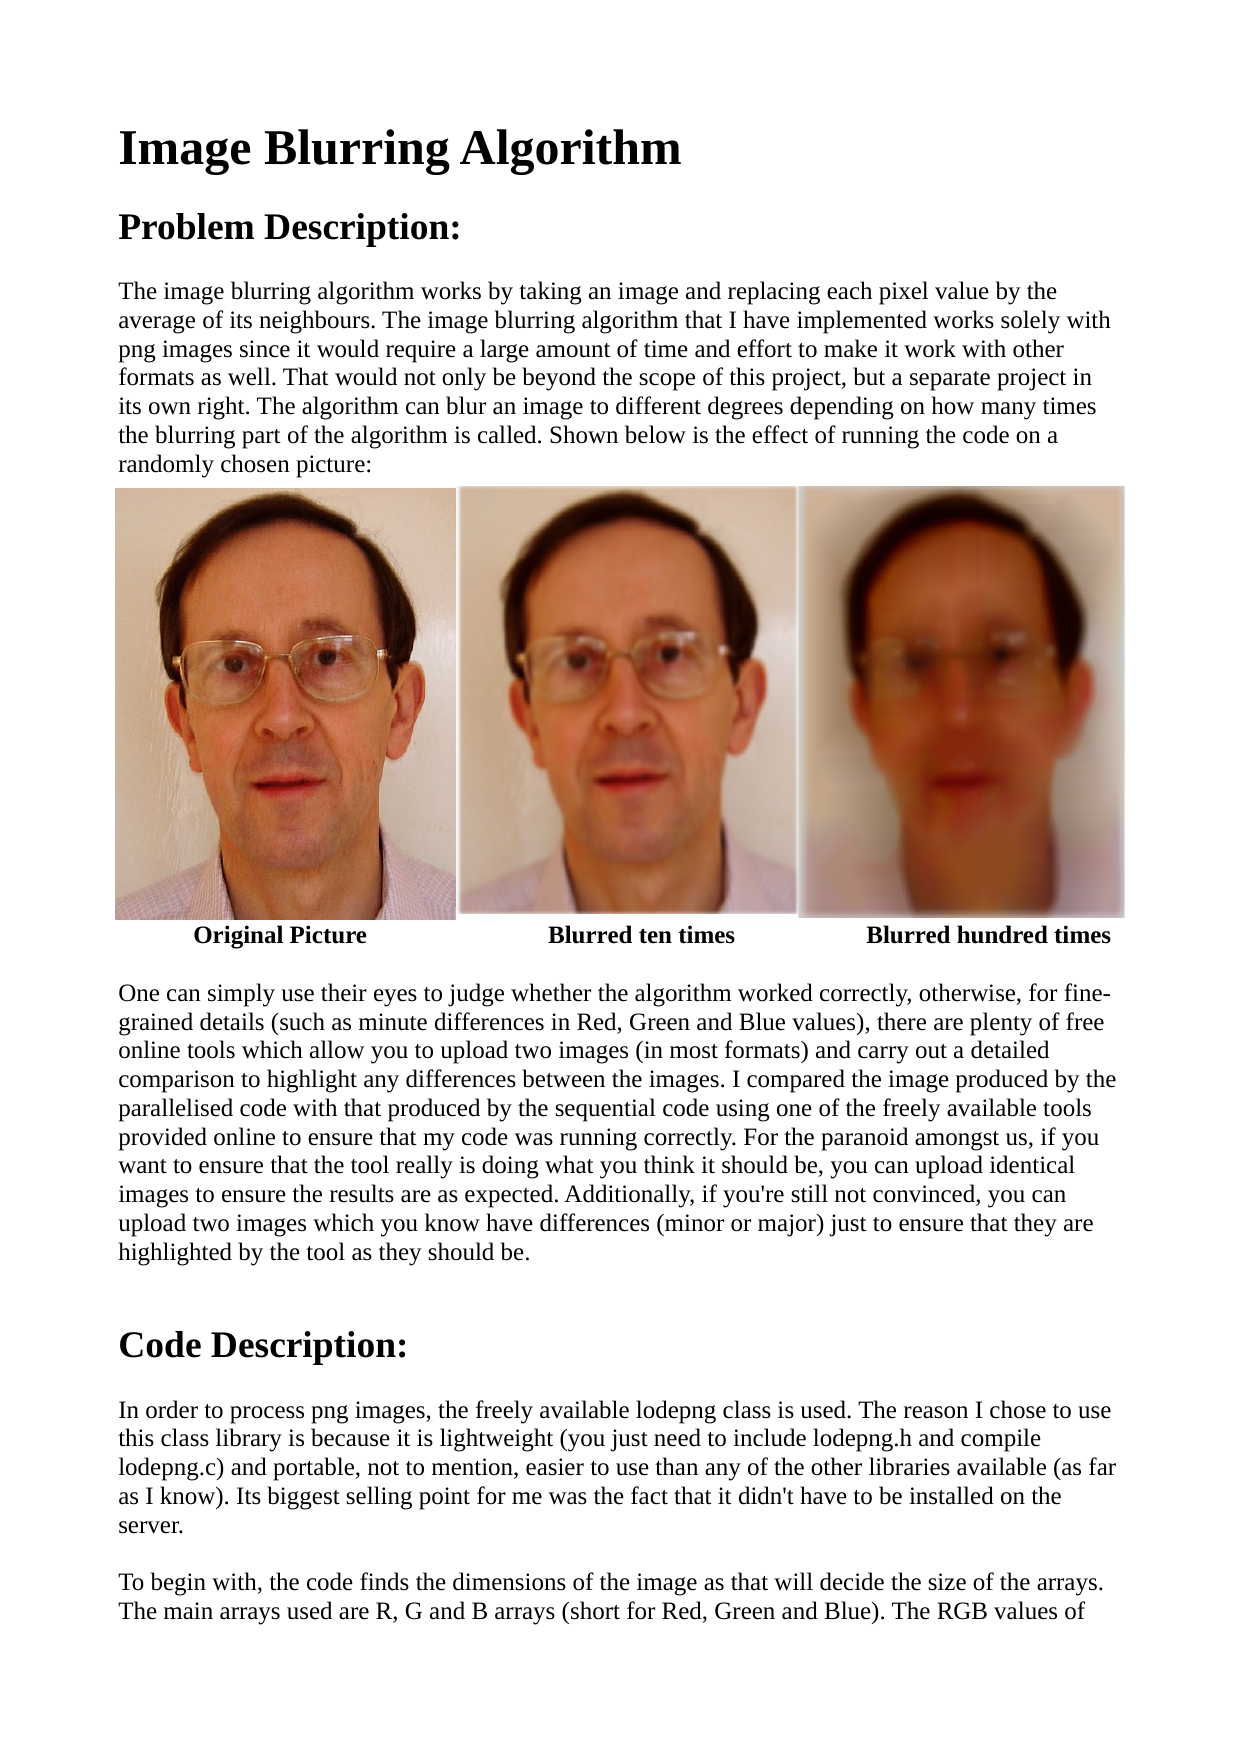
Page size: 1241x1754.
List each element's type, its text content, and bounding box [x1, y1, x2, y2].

text [118, 477, 1122, 486]
text Code Description: [118, 1323, 1122, 1366]
text The image blurring algorithm works by taking an image and replacing each pixel value by the average of its neighbours. The image blurring algorithm that I have implemented works solely with png images since it would require a large amount of time and effort to make it work with other formats as well. That would not only be beyond the scope of this project, but a separate project in its own right. The algorithm can blur an image to different degrees depending on how many times the blurring part of the algorithm is called. Shown below is the effect of running the code on a randomly chosen picture: [118, 276, 1122, 477]
text To begin with, the code finds the dimensions of the image as that will decide the size of the arrays. The main arrays used are R, G and B arrays (short for Red, Green and Blue). The RGB values of [118, 1567, 1122, 1625]
text Problem Description: [118, 204, 1122, 247]
text Original Picture Blurred ten times Blurred hundred times [118, 914, 1122, 949]
text One can simply use their eyes to judge whether the algorithm worked correctly, otherwise, for fine-grained details (such as minute differences in Red, Green and Blue values), there are plenty of free online tools which allow you to upload two images (in most formats) and carry out a detailed comparison to highlight any differences between the images. I compared the image produced by the parallelised code with that produced by the sequential code using one of the freely available tools provided online to ensure that my code was running correctly. For the paranoid amongst us, if you want to ensure that the tool really is doing what you think it should be, you can upload identical images to ensure the results are as expected. Additionally, if you're still not convinced, you can upload two images which you know have differences (minor or major) just to ensure that they are highlighted by the tool as they should be. [118, 978, 1122, 1265]
text Image Blurring Algorithm [118, 118, 1122, 176]
text In order to process png images, the freely available lodepng class is used. The reason I chose to use this class library is because it is lightweight (you just need to include lodepng.h and compile lodepng.c) and portable, not to mention, easier to use than any of the other libraries available (as far as I know). Its biggest selling point for me was the fact that it didn't have to be installed on the server. [118, 1395, 1122, 1538]
